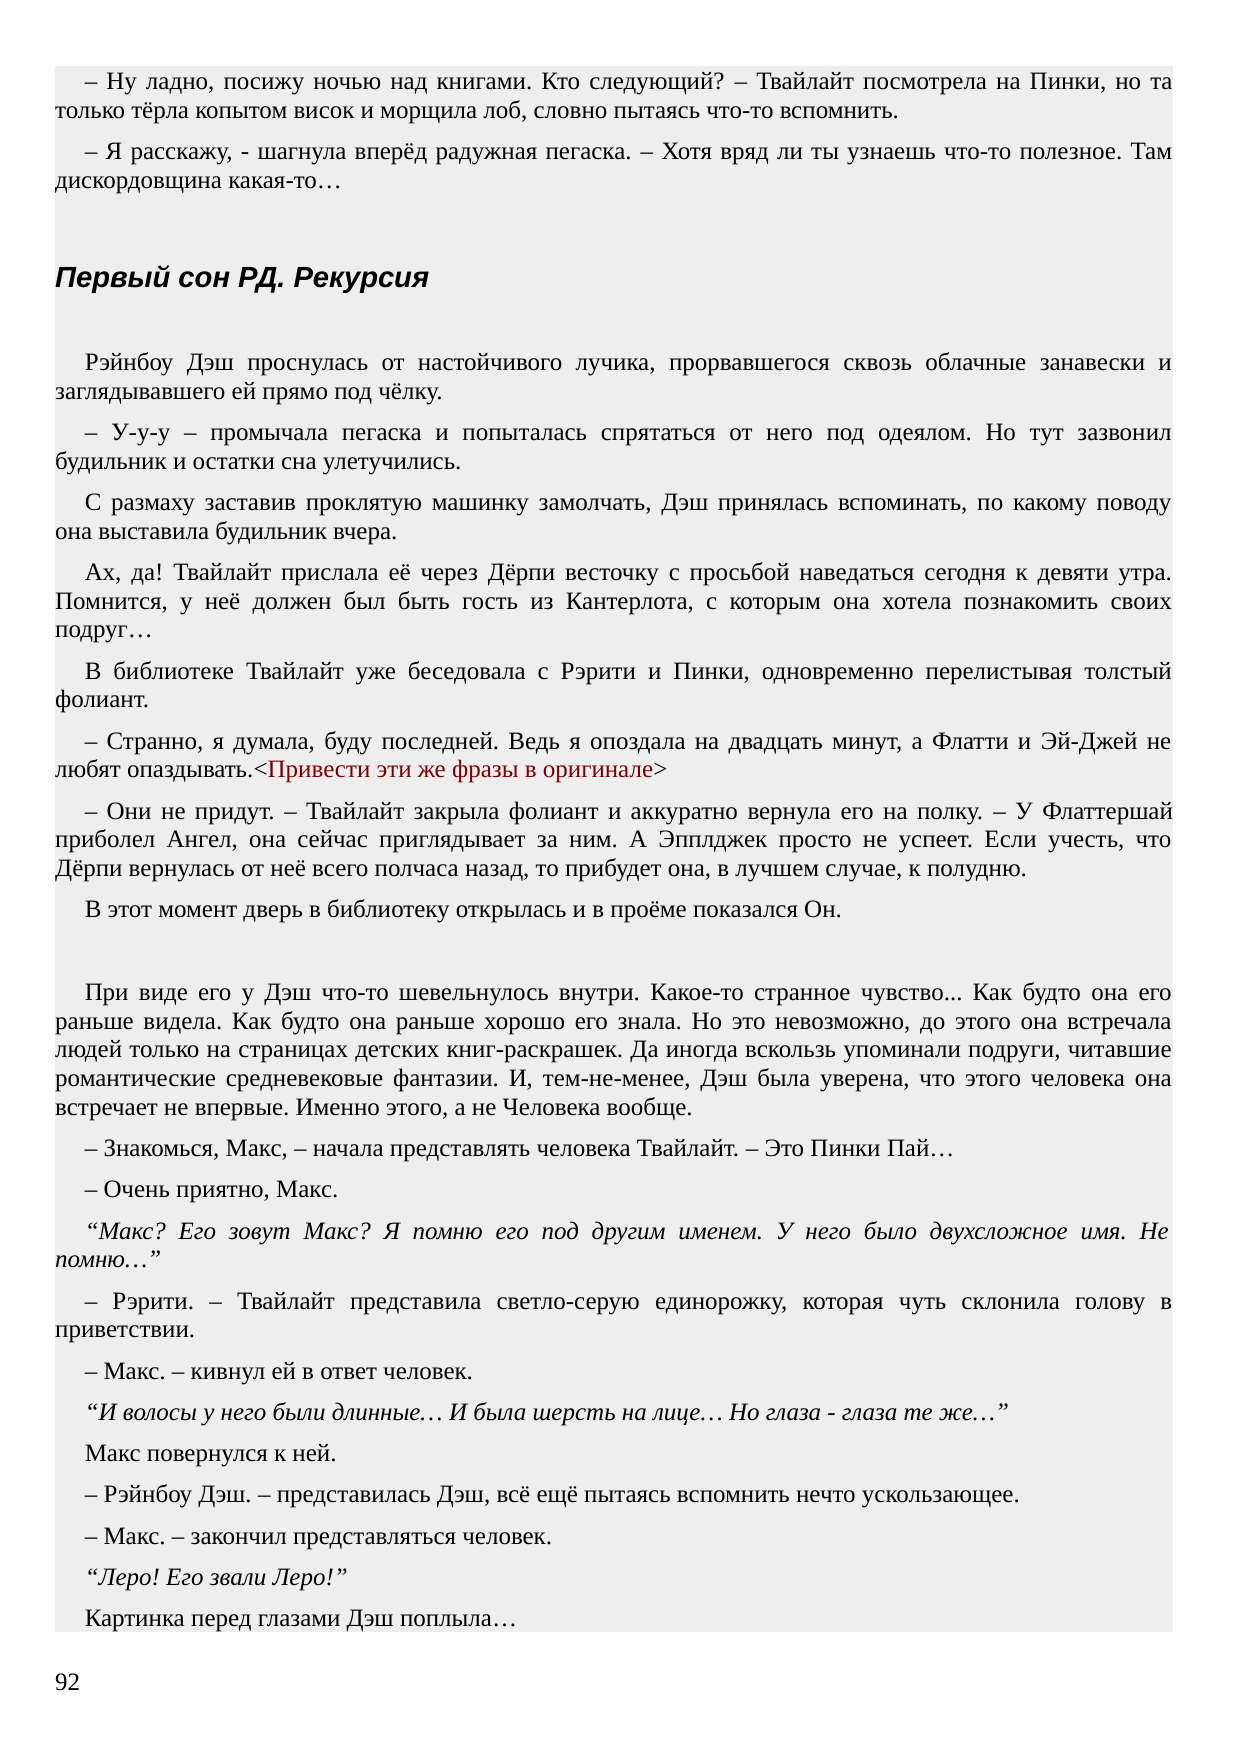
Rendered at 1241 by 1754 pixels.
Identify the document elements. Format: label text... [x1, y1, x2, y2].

text – Очень приятно, Макс. [55, 1174, 1173, 1203]
text “Макс? Его зовут Макс? Я помню его под другим именем. У него было двухсложное имя. Не помню…” [55, 1216, 1173, 1273]
text “Леро! Его звали Леро!” [55, 1562, 1173, 1591]
text В этот момент дверь в библиотеку открылась и в проёме показался Он. [55, 894, 1173, 923]
text При виде его у Дэш что-то шевельнулось внутри. Какое-то странное чувство... Как будто она его раньше видела. Как будто она раньше хорошо его знала. Но это невозможно, до этого она встречала людей только на страницах детских книг-раскрашек. Да иногда вскользь упоминали подруги, читавшие романтические средневековые фантазии. И, тем-не-менее, Дэш была уверена, что этого человека она встречает не впервые. Именно этого, а не Человека вообще. [55, 977, 1173, 1121]
text Рэйнбоу Дэш проснулась от настойчивого лучика, прорвавшегося сквозь облачные занавески и заглядывавшего ей прямо под чёлку. [55, 347, 1173, 404]
text – Ну ладно, посижу ночью над книгами. Кто следующий? – Твайлайт посмотрела на Пинки, но та только тёрла копытом висок и морщила лоб, словно пытаясь что-то вспомнить. [55, 66, 1173, 123]
text – Макс. – закончил представляться человек. [55, 1521, 1173, 1549]
text – Макс. – кивнул ей в ответ человек. [55, 1356, 1173, 1384]
text – Знакомься, Макс, – начала представлять человека Твайлайт. – Это Пинки Пай… [55, 1133, 1173, 1162]
text “И волосы у него были длинные… И была шерсть на лице… Но глаза - глаза те же…” [55, 1397, 1173, 1426]
text – Они не придут. – Твайлайт закрыла фолиант и аккуратно вернула его на полку. – У Флаттершай приболел Ангел, она сейчас приглядывает за ним. А Эпплджек просто не успеет. Если учесть, что Дёрпи вернулась от неё всего полчаса назад, то прибудет она, в лучшем случае, к полудню. [55, 796, 1173, 882]
text – У-у-у – промычала пегаска и попыталась спрятаться от него под одеялом. Но тут зазвонил будильник и остатки сна улетучились. [55, 417, 1173, 474]
subtitle Первый сон РД. Рекурсия [55, 260, 1173, 293]
text В библиотеке Твайлайт уже беседовала с Рэрити и Пинки, одновременно перелистывая толстый фолиант. [55, 656, 1173, 713]
text С размаху заставив проклятую машинку замолчать, Дэш принялась вспоминать, по какому поводу она выставила будильник вчера. [55, 487, 1173, 544]
text – Рэрити. – Твайлайт представила светло-серую единорожку, которая чуть склонила голову в приветствии. [55, 1286, 1173, 1343]
text – Я расскажу, - шагнула вперёд радужная пегаска. – Хотя вряд ли ты узнаешь что-то полезное. Там дискордовщина какая-то… [55, 136, 1173, 193]
text Ах, да! Твайлайт прислала её через Дёрпи весточку с просьбой наведаться сегодня к девяти утра. Помнится, у неё должен был быть гость из Кантерлота, с которым она хотела познакомить своих подруг… [55, 557, 1173, 643]
text – Рэйнбоу Дэш. – представилась Дэш, всё ещё пытаясь вспомнить нечто ускользающее. [55, 1479, 1173, 1508]
text – Странно, я думала, буду последней. Ведь я опоздала на двадцать минут, а Флатти и Эй-Джей не любят опаздывать.<Привести эти же фразы в оригинале> [55, 726, 1173, 783]
text Картинка перед глазами Дэш поплыла… [55, 1603, 1173, 1632]
text Макс повернулся к ней. [55, 1438, 1173, 1467]
